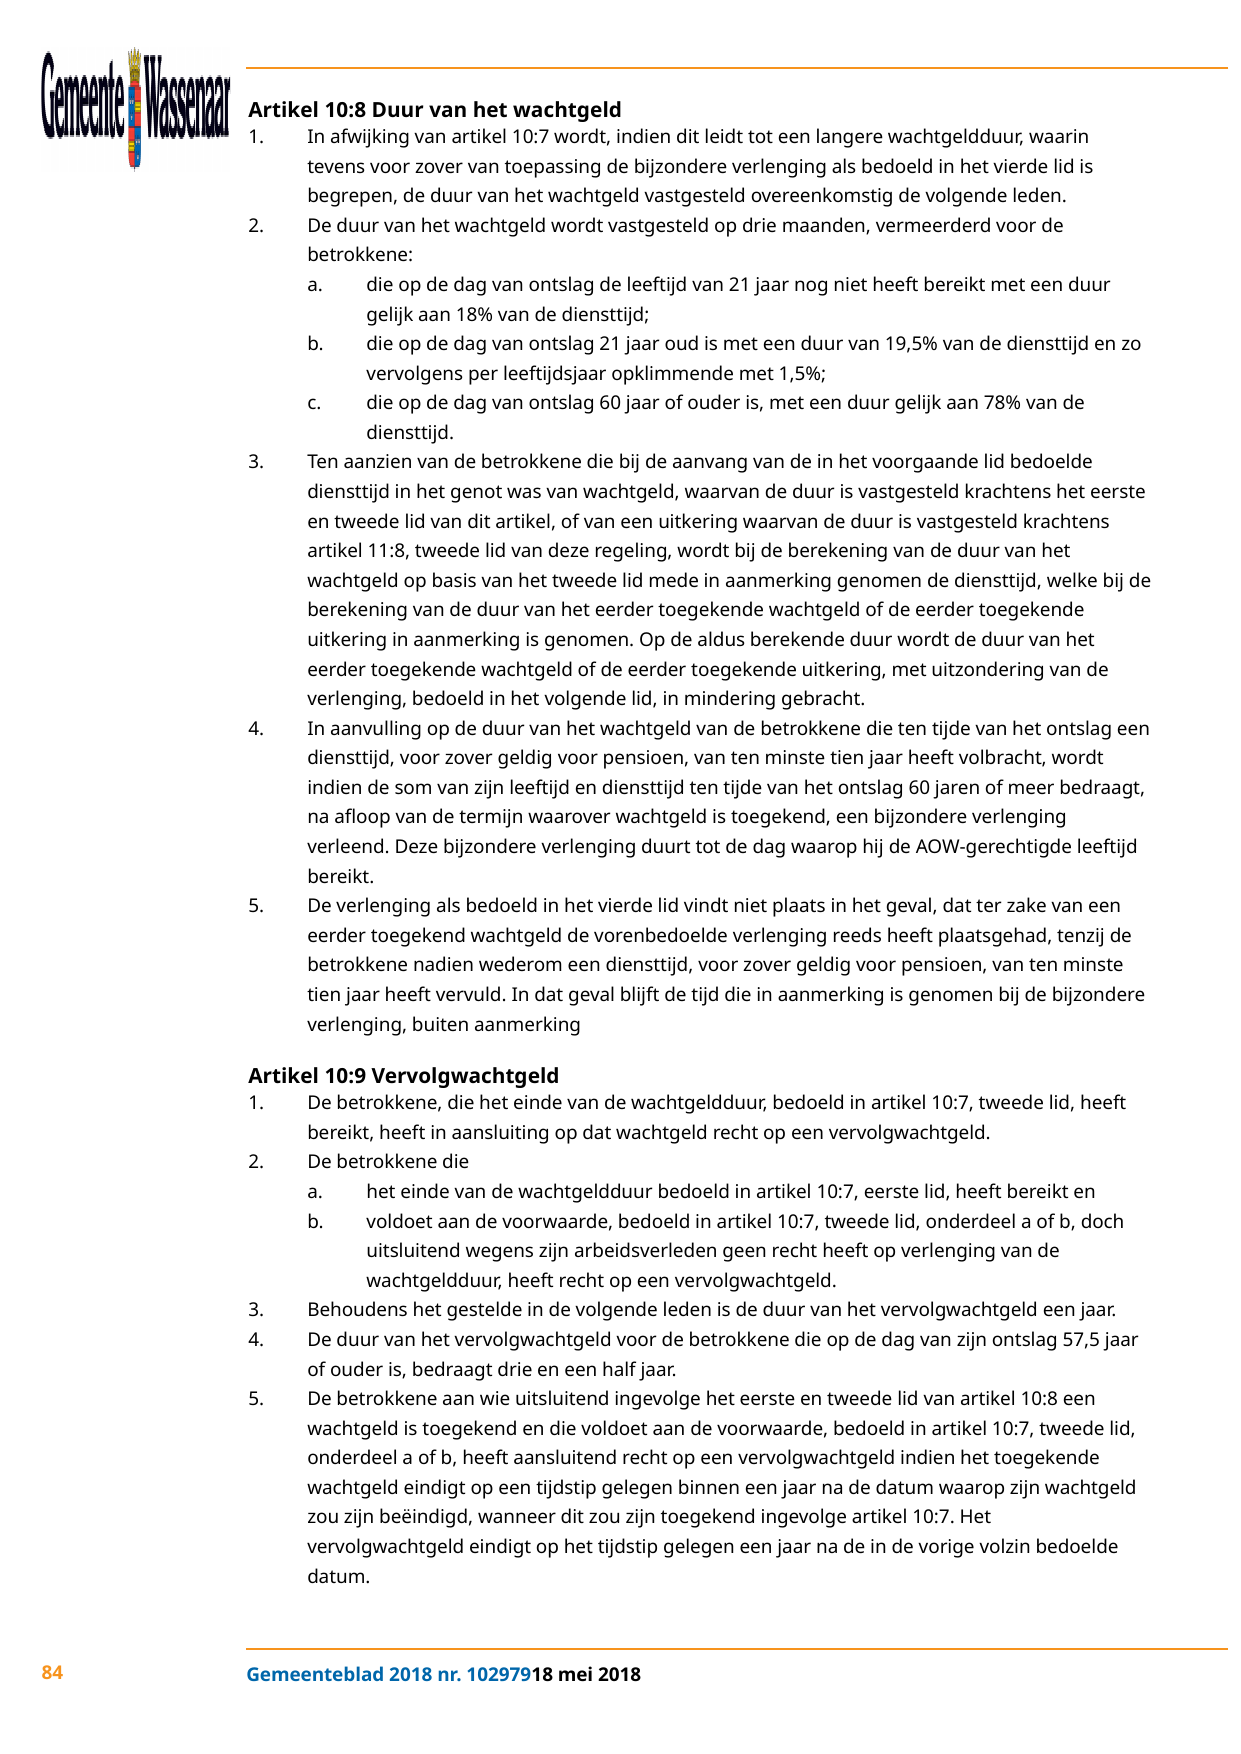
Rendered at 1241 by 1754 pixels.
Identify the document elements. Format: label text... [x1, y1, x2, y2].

text Artikel 10:9 Vervolgwachtgeld [248, 1061, 1152, 1089]
list In afwijking van artikel 10:7 wordt, indien dit leidt tot een langere wachtgeldduur, waarin tevens voor zover van toepassing de bijzondere verlenging als bedoeld in het vierde lid is begrepen, de duur van het wachtgeld vastgesteld overeenkomstig de volgende leden. [248, 123, 1152, 208]
list De duur van het wachtgeld wordt vastgesteld op drie maanden, vermeerderd voor de betrokkene: [248, 212, 1152, 267]
text Artikel 10:8 Duur van het wachtgeld [248, 95, 1152, 123]
list het einde van de wachtgeldduur bedoeld in artikel 10:7, eerste lid, heeft bereikt en [307, 1178, 1152, 1204]
list Ten aanzien van de betrokkene die bij de aanvang van de in het voorgaande lid bedoelde diensttijd in het genot was van wachtgeld, waarvan de duur is vastgesteld krachtens het eerste en tweede lid van dit artikel, of van een uitkering waarvan de duur is vastgesteld krachtens artikel 11:8, tweede lid van deze regeling, wordt bij de berekening van de duur van het wachtgeld op basis van het tweede lid mede in aanmerking genomen de diensttijd, welke bij de berekening van de duur van het eerder toegekende wachtgeld of de eerder toegekende uitkering in aanmerking is genomen. Op de aldus berekende duur wordt de duur van het eerder toegekende wachtgeld of de eerder toegekende uitkering, met uitzondering van de verlenging, bedoeld in het volgende lid, in mindering gebracht. [248, 449, 1152, 711]
list De betrokkene die [248, 1149, 1152, 1174]
list De verlenging als bedoeld in het vierde lid vindt niet plaats in het geval, dat ter zake van een eerder toegekend wachtgeld de vorenbedoelde verlenging reeds heeft plaatsgehad, tenzij de betrokkene nadien wederom een diensttijd, voor zover geldig voor pensioen, van ten minste tien jaar heeft vervuld. In dat geval blijft de tijd die in aanmerking is genomen bij de bijzondere verlenging, buiten aanmerking [248, 892, 1152, 1036]
list die op de dag van ontslag 21 jaar oud is met een duur van 19,5% van de diensttijd en zo vervolgens per leeftijdsjaar opklimmende met 1,5%; [307, 330, 1152, 386]
list De betrokkene aan wie uitsluitend ingevolge het eerste en tweede lid van artikel 10:8 een wachtgeld is toegekend en die voldoet aan de voorwaarde, bedoeld in artikel 10:7, tweede lid, onderdeel a of b, heeft aansluitend recht op een vervolgwachtgeld indien het toegekende wachtgeld eindigt op een tijdstip gelegen binnen een jaar na de datum waarop zijn wachtgeld zou zijn beëindigd, wanneer dit zou zijn toegekend ingevolge artikel 10:7. Het vervolgwachtgeld eindigt op het tijdstip gelegen een jaar na de in de vorige volzin bedoelde datum. [248, 1385, 1152, 1589]
list die op de dag van ontslag de leeftijd van 21 jaar nog niet heeft bereikt met een duur gelijk aan 18% van de diensttijd; [307, 271, 1152, 326]
list die op de dag van ontslag 60 jaar of ouder is, met een duur gelijk aan 78% van de diensttijd. [307, 389, 1152, 445]
list De duur van het vervolgwachtgeld voor de betrokkene die op de dag van zijn ontslag 57,5 jaar of ouder is, bedraagt drie en een half jaar. [248, 1326, 1152, 1382]
list voldoet aan de voorwaarde, bedoeld in artikel 10:7, tweede lid, onderdeel a of b, doch uitsluitend wegens zijn arbeidsverleden geen recht heeft op verlenging van de wachtgeldduur, heeft recht op een vervolgwachtgeld. [307, 1208, 1152, 1293]
picture [41, 47, 231, 172]
list Behoudens het gestelde in de volgende leden is de duur van het vervolgwachtgeld een jaar. [248, 1297, 1152, 1322]
list De betrokkene, die het einde van de wachtgeldduur, bedoeld in artikel 10:7, tweede lid, heeft bereikt, heeft in aansluiting op dat wachtgeld recht op een vervolgwachtgeld. [248, 1089, 1152, 1145]
list In aanvulling op de duur van het wachtgeld van de betrokkene die ten tijde van het ontslag een diensttijd, voor zover geldig voor pensioen, van ten minste tien jaar heeft volbracht, wordt indien de som van zijn leeftijd en diensttijd ten tijde van het ontslag 60 jaren of meer bedraagt, na afloop van de termijn waarover wachtgeld is toegekend, een bijzondere verlenging verleend. Deze bijzondere verlenging duurt tot de dag waarop hij de AOW-gerechtigde leeftijd bereikt. [248, 715, 1152, 888]
